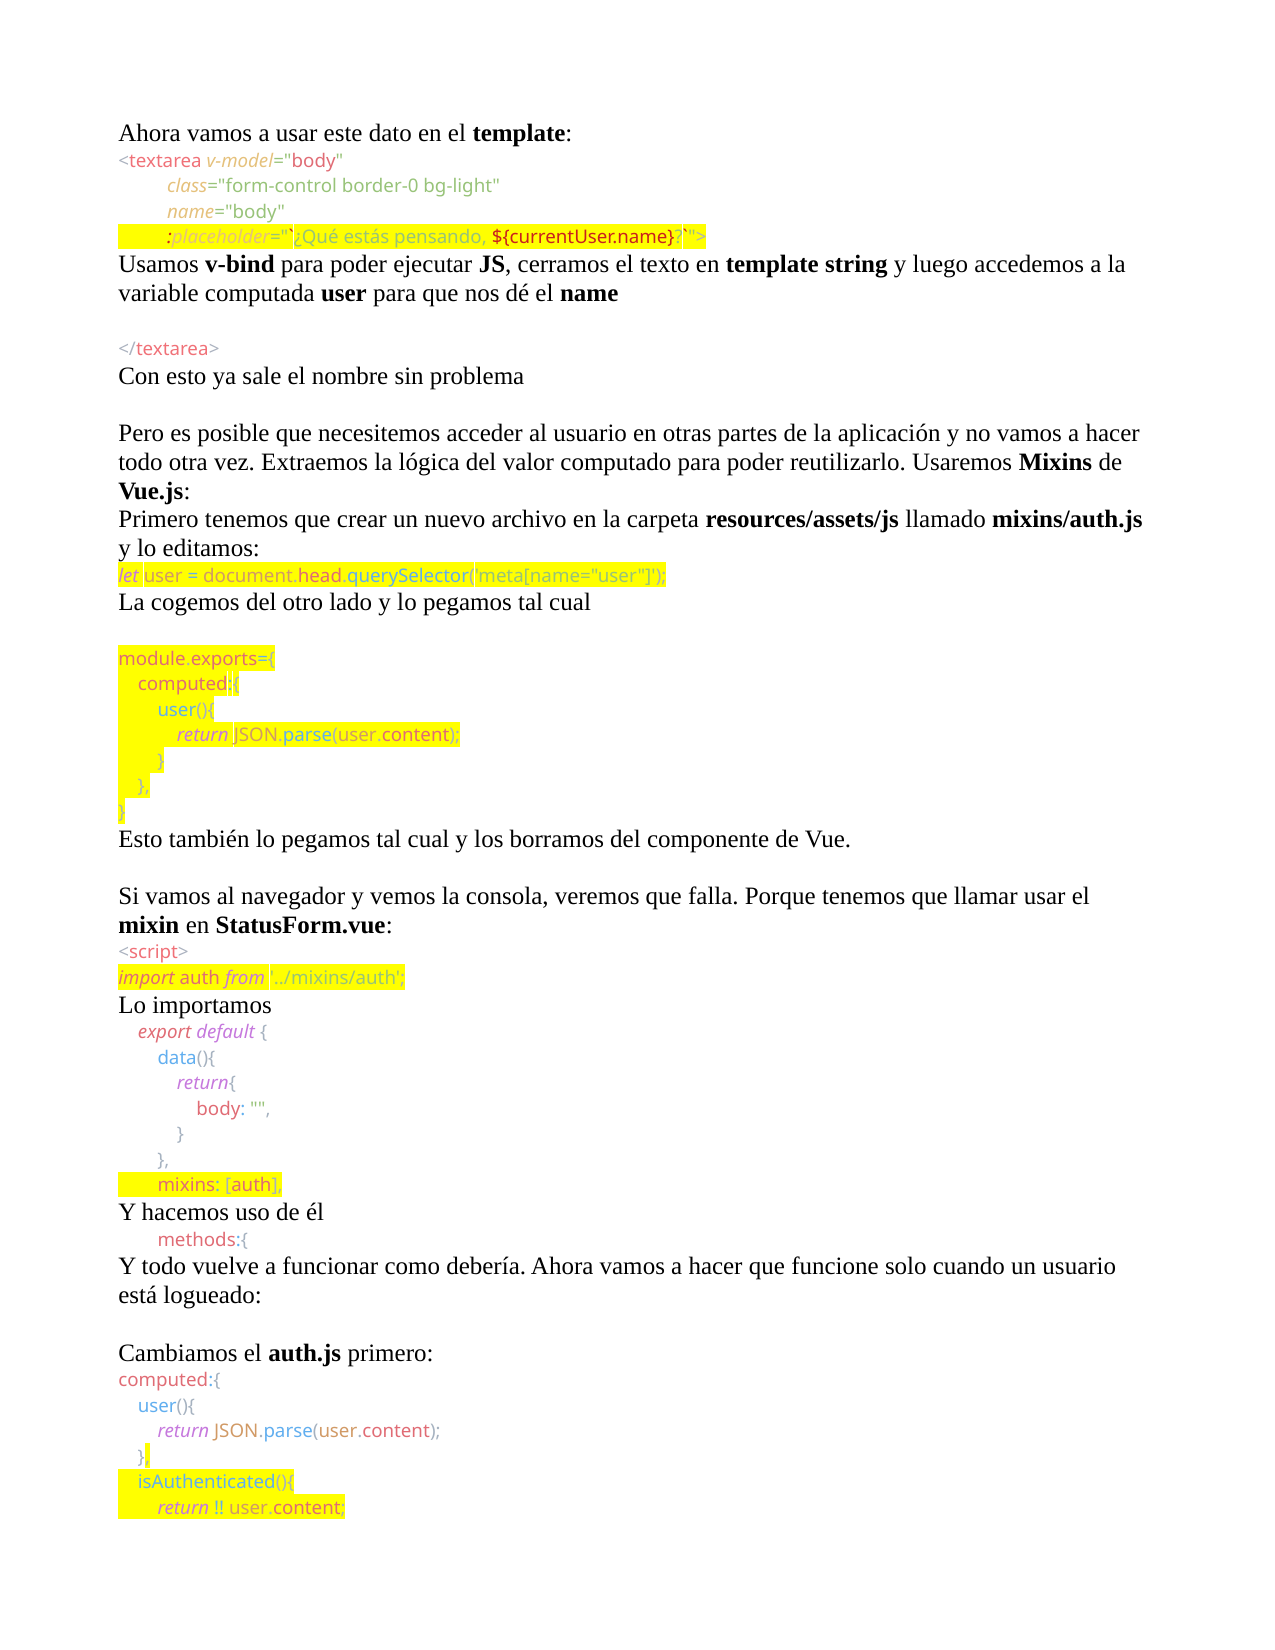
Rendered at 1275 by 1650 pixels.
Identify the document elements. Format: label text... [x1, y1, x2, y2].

text Usamos v-bind para poder ejecutar JS, cerramos el texto en template string y luego accedemos a la variable computada user para que nos dé el name </textarea> [118, 249, 1157, 361]
text Pero es posible que necesitemos acceder al usuario en otras partes de la aplicación y no vamos a hacer todo otra vez. Extraemos la lógica del valor computado para poder reutilizarlo. Usaremos Mixins de Vue.js: [118, 389, 1157, 504]
text Primero tenemos que crear un nuevo archivo en la carpeta resources/assets/js llamado mixins/auth.js y lo editamos: [118, 504, 1157, 562]
text Ahora vamos a usar este dato en el template: [118, 118, 1157, 147]
text Cambiamos el auth.js primero: [118, 1338, 1157, 1366]
text <script> import auth from '../mixins/auth'; [118, 939, 1157, 990]
text Esto también lo pegamos tal cual y los borramos del componente de Vue. [118, 824, 1157, 852]
text <textarea v-model="body" class="form-control border-0 bg-light" name="body" :placeholder="`¿Qué estás pensando, ${currentUser.name}?`"> [118, 147, 1157, 249]
text Lo importamos export default { data(){ return{ body: "", } }, mixins: [auth], [118, 990, 1157, 1197]
text module.exports={ computed:{ user(){ return JSON.parse(user.content); } }, } [118, 645, 1157, 824]
text Si vamos al navegador y vemos la consola, veremos que falla. Porque tenemos que llamar usar el mixin en StatusForm.vue: [118, 881, 1157, 939]
text Con esto ya sale el nombre sin problema [118, 361, 1157, 389]
text computed:{ user(){ return JSON.parse(user.content); }, isAuthenticated(){ return !! user.content; [118, 1366, 1157, 1519]
text Y hacemos uso de él methods:{ [118, 1197, 1157, 1251]
text Y todo vuelve a funcionar como debería. Ahora vamos a hacer que funcione solo cuando un usuario está logueado: [118, 1251, 1157, 1309]
text let user = document.head.querySelector('meta[name="user"]'); La cogemos del otro lado y lo pegamos tal cual [118, 562, 1157, 645]
